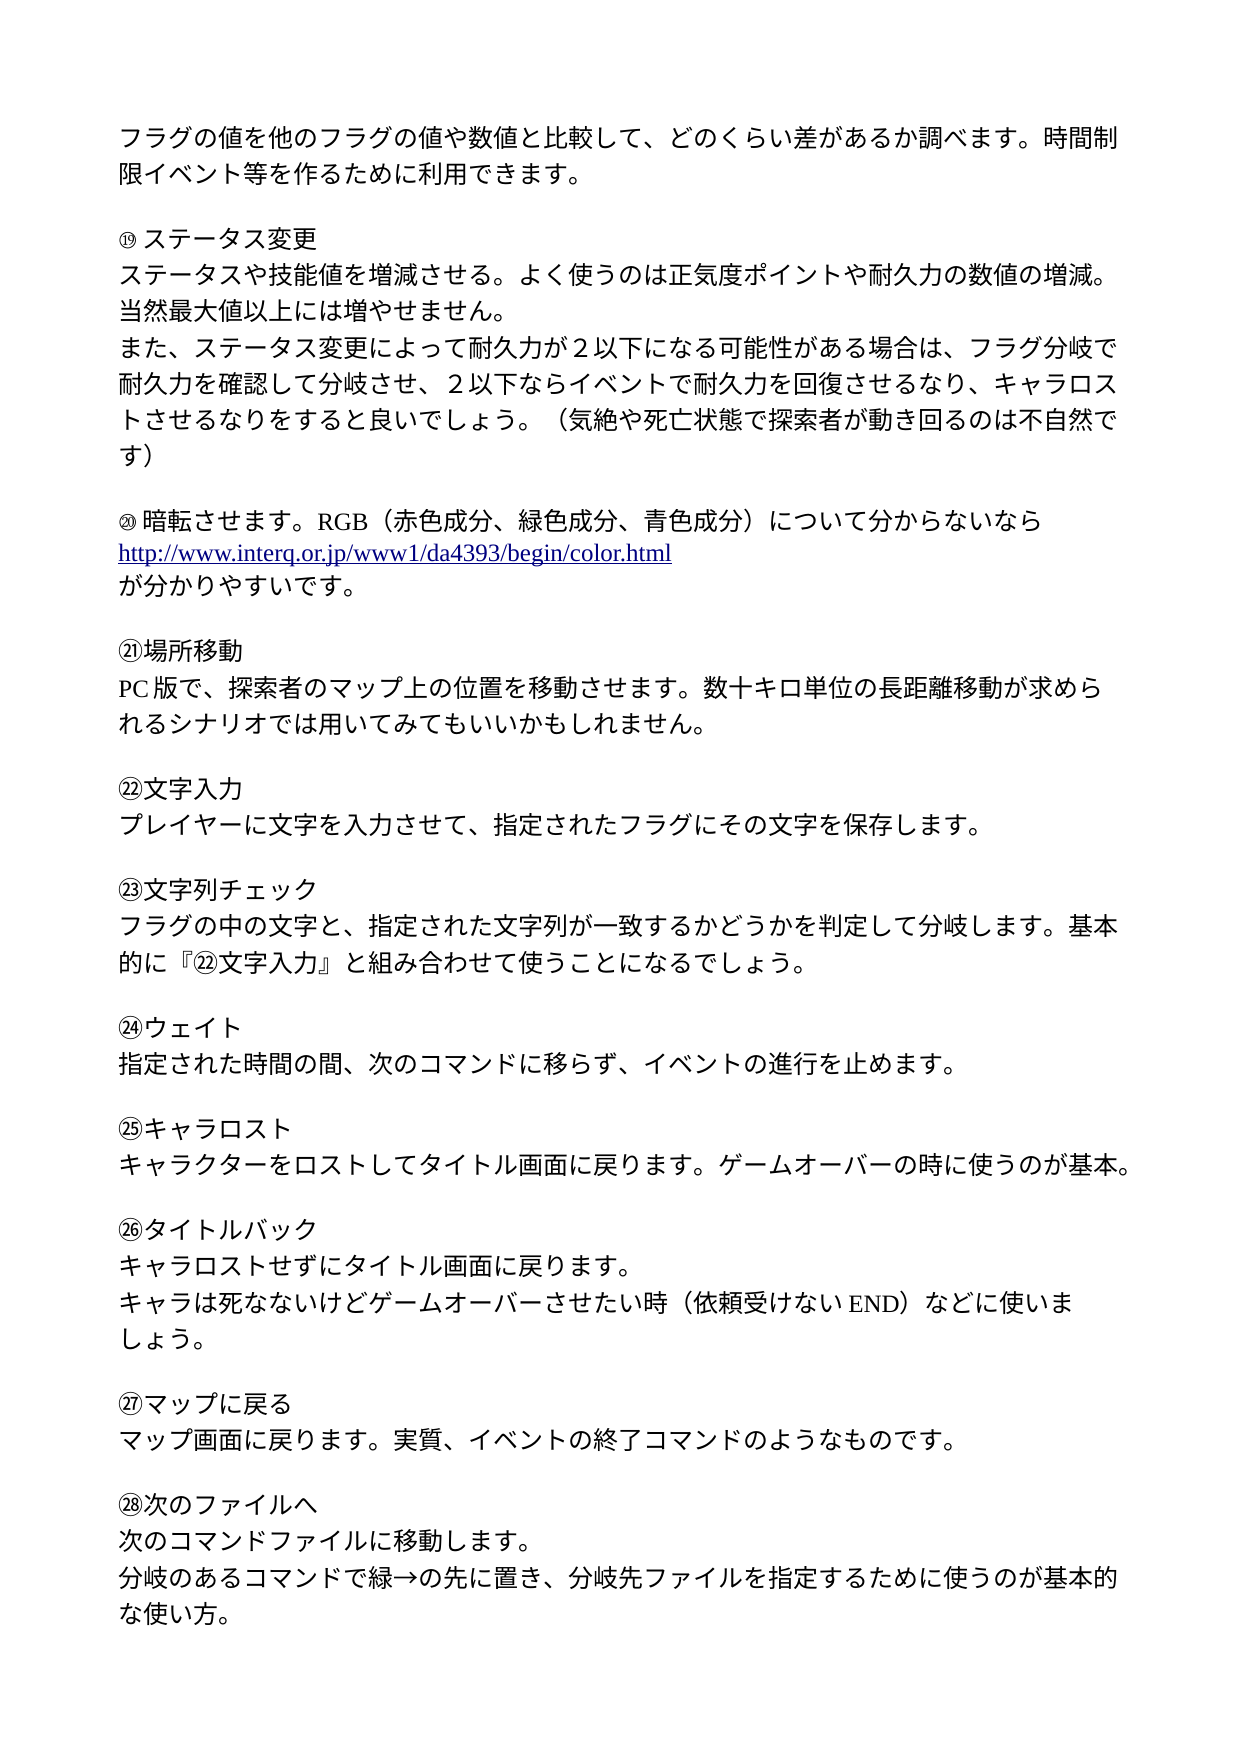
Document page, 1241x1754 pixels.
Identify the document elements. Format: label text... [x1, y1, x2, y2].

text http://www.interq.or.jp/www1/da4393/begin/color.html [118, 538, 1122, 567]
text 指定された時間の間、次のコマンドに移らず、イベントの進行を止めます。 [118, 1044, 1122, 1081]
text フラグの中の文字と、指定された文字列が一致するかどうかを判定して分岐します。基本的に『㉒文字入力』と組み合わせて使うことになるでしょう。 [118, 907, 1122, 979]
text キャラロストせずにタイトル画面に戻ります。 [118, 1247, 1122, 1283]
text マップ画面に戻ります。実質、イベントの終了コマンドのようなものです。 [118, 1421, 1122, 1457]
text ステータスや技能値を増減させる。よく使うのは正気度ポイントや耐久力の数値の増減。当然最大値以上には増やせません。 [118, 256, 1122, 328]
text ㉑場所移動 [118, 632, 1122, 668]
text PC版で、探索者のマップ上の位置を移動させます。数十キロ単位の長距離移動が求められるシナリオでは用いてみてもいいかもしれません。 [118, 668, 1122, 741]
text ㉕キャラロスト [118, 1109, 1122, 1146]
text プレイヤーに文字を入力させて、指定されたフラグにその文字を保存します。 [118, 806, 1122, 842]
text が分かりやすいです。 [118, 567, 1122, 603]
text ⑳暗転させます。RGB（赤色成分、緑色成分、青色成分）について分からないなら [118, 502, 1122, 538]
text フラグの値を他のフラグの値や数値と比較して、どのくらい差があるか調べます。時間制限イベント等を作るために利用できます。 [118, 118, 1122, 191]
text キャラクターをロストしてタイトル画面に戻ります。ゲームオーバーの時に使うのが基本。 [118, 1146, 1122, 1182]
text キャラは死なないけどゲームオーバーさせたい時（依頼受けないEND）などに使いましょう。 [118, 1283, 1122, 1356]
text ㉗マップに戻る [118, 1384, 1122, 1421]
text ㉓文字列チェック [118, 871, 1122, 907]
text ㉘次のファイルへ [118, 1486, 1122, 1522]
text また、ステータス変更によって耐久力が２以下になる可能性がある場合は、フラグ分岐で耐久力を確認して分岐させ、２以下ならイベントで耐久力を回復させるなり、キャラロストさせるなりをすると良いでしょう。（気絶や死亡状態で探索者が動き回るのは不自然です） [118, 328, 1122, 473]
text 分岐のあるコマンドで緑→の先に置き、分岐先ファイルを指定するために使うのが基本的な使い方。 [118, 1558, 1122, 1631]
text 次のコマンドファイルに移動します。 [118, 1522, 1122, 1558]
text ㉒文字入力 [118, 769, 1122, 806]
text ⑲ステータス変更 [118, 219, 1122, 256]
text ㉖タイトルバック [118, 1211, 1122, 1247]
text ㉔ウェイト [118, 1008, 1122, 1044]
